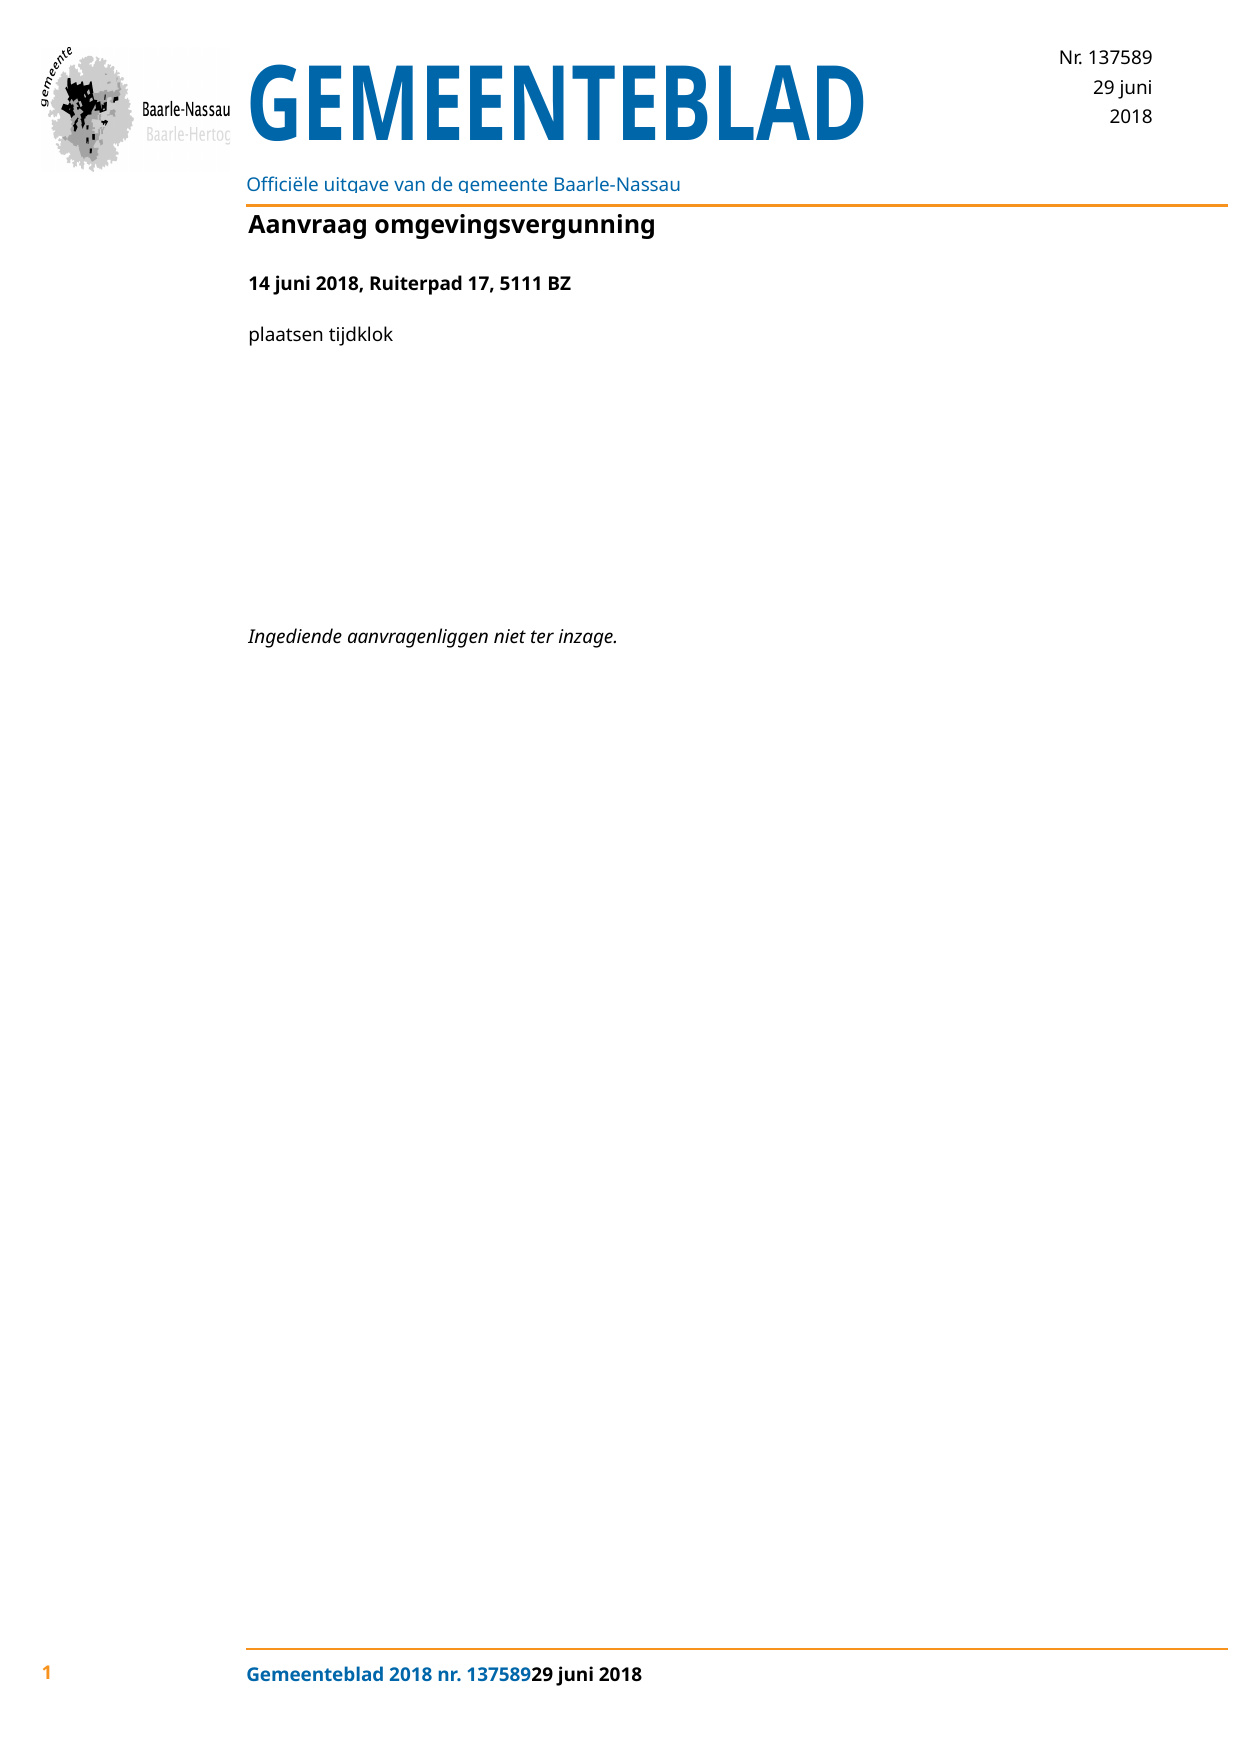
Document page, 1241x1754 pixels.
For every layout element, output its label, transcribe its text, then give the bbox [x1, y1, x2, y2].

text plaatsen tijdklok [248, 321, 1152, 346]
text Aanvraag omgevingsvergunning [248, 207, 1152, 241]
text 14 juni 2018, Ruiterpad 17, 5111 BZ [248, 270, 1152, 296]
picture [41, 47, 231, 172]
text Ingediende aanvragenliggen niet ter inzage. [248, 623, 1152, 649]
